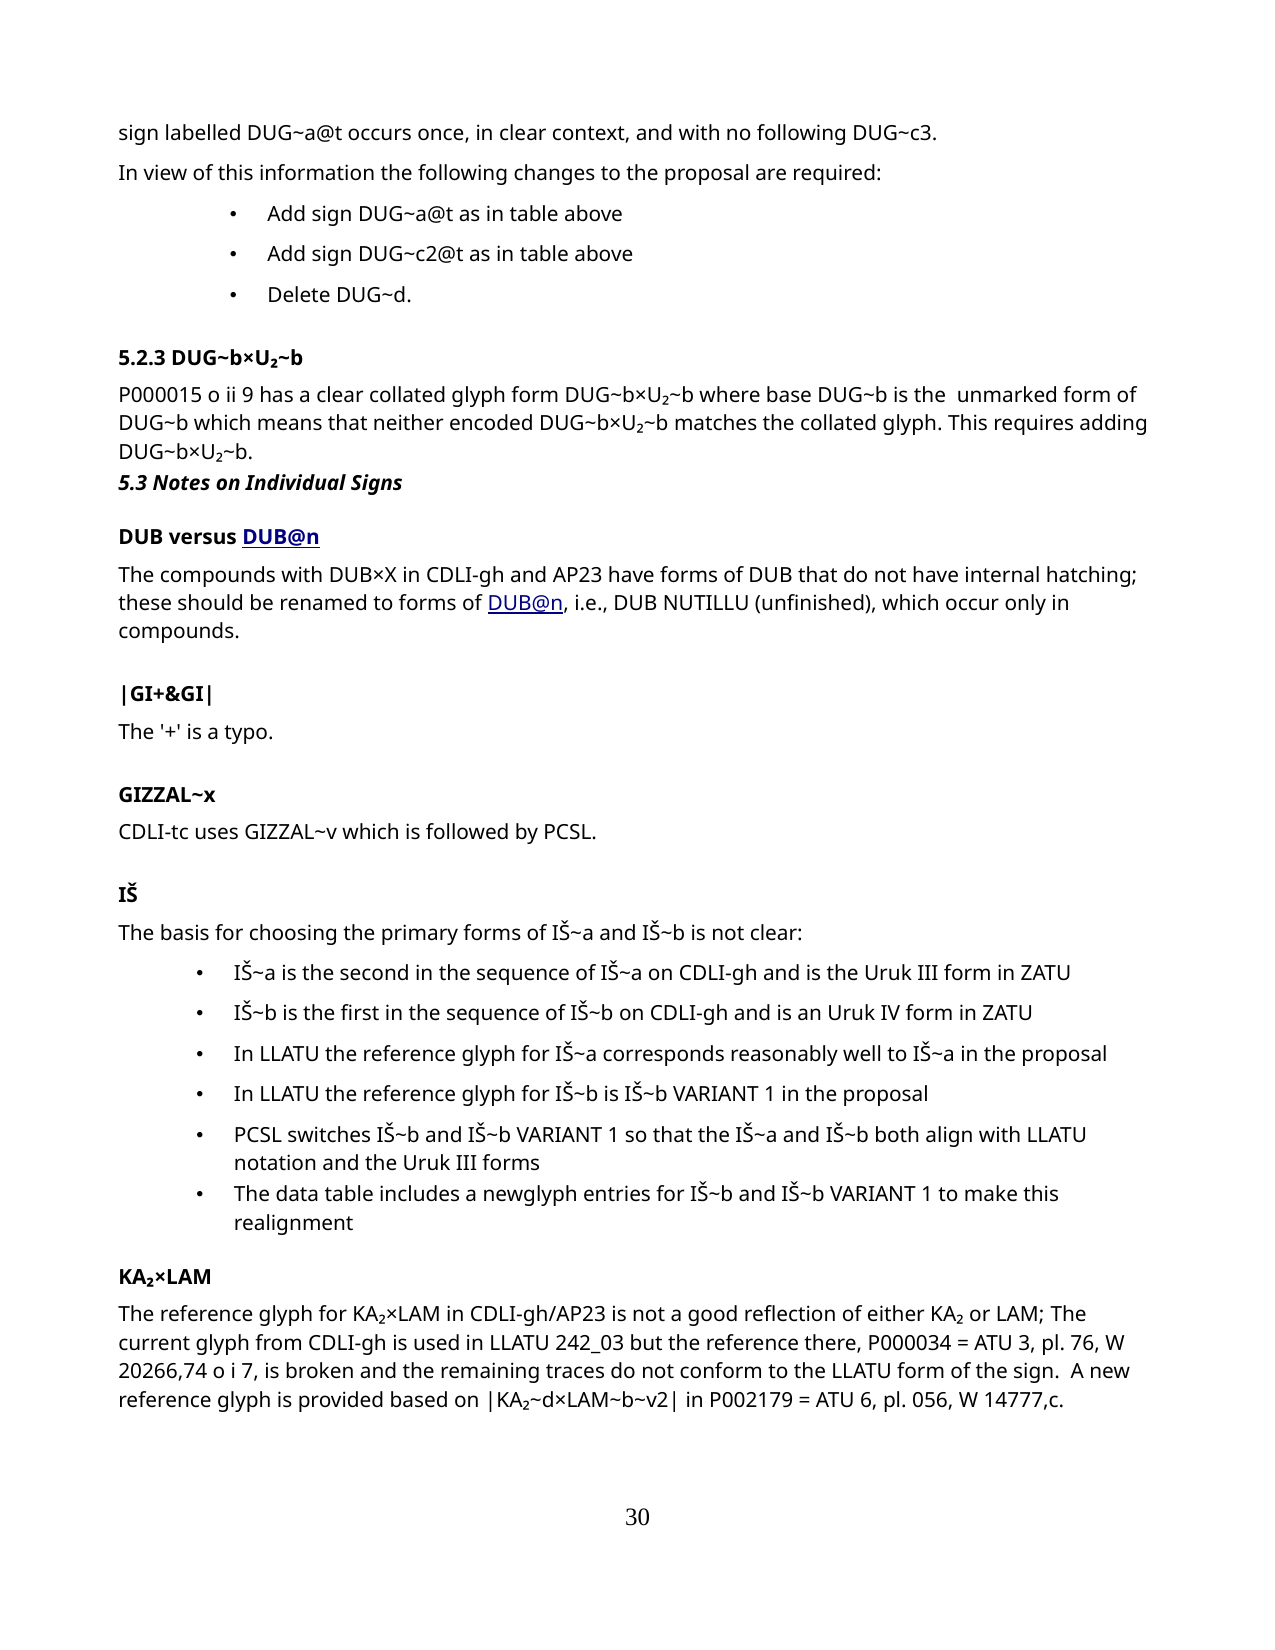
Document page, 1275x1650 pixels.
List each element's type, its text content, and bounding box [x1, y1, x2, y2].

subtitle KA₂×LAM [118, 1262, 1157, 1290]
text The compounds with DUB×X in CDLI-gh and AP23 have forms of DUB that do not have internal hatching; these should be renamed to forms of DUB@n, i.e., DUB NUTILLU (unfinished), which occur only in compounds. [118, 560, 1157, 645]
list Delete DUG~d. [229, 280, 1157, 308]
subtitle 5.3 Notes on Individual Signs [118, 468, 1157, 497]
subtitle GIZZAL~x [118, 780, 1157, 808]
subtitle 5.2.3 DUG~b×U₂~b [118, 343, 1157, 371]
list PCSL switches IŠ~b and IŠ~b VARIANT 1 so that the IŠ~a and IŠ~b both align with LLATU notation and the Uruk III forms [196, 1120, 1157, 1177]
list IŠ~b is the first in the sequence of IŠ~b on CDLI-gh and is an Uruk IV form in ZATU [196, 998, 1157, 1027]
subtitle |GI+&GI| [118, 679, 1157, 708]
text The reference glyph for KA₂×LAM in CDLI-gh/AP23 is not a good reflection of either KA₂ or LAM; The current glyph from CDLI-gh is used in LLATU 242_03 but the reference there, P000034 = ATU 3, pl. 76, W 20266,74 o i 7, is broken and the remaining traces do not conform to the LLATU form of the sign. A new reference glyph is provided based on |KA₂~d×LAM~b~v2| in P002179 = ATU 6, pl. 056, W 14777,c. [118, 1299, 1157, 1413]
text CDLI-tc uses GIZZAL~v which is followed by PCSL. [118, 817, 1157, 846]
list The data table includes a newglyph entries for IŠ~b and IŠ~b VARIANT 1 to make this realignment [196, 1179, 1157, 1236]
text In view of this information the following changes to the proposal are required: [118, 158, 1157, 187]
list In LLATU the reference glyph for IŠ~a corresponds reasonably well to IŠ~a in the proposal [196, 1039, 1157, 1067]
list In LLATU the reference glyph for IŠ~b is IŠ~b VARIANT 1 in the proposal [196, 1079, 1157, 1108]
text P000015 o ii 9 has a clear collated glyph form DUG~b×U₂~b where base DUG~b is the unmarked form of DUG~b which means that neither encoded DUG~b×U₂~b matches the collated glyph. This requires adding DUG~b×U₂~b. [118, 380, 1157, 465]
list Add sign DUG~c2@t as in table above [229, 239, 1157, 268]
list Add sign DUG~a@t as in table above [229, 199, 1157, 227]
text The basis for choosing the primary forms of IŠ~a and IŠ~b is not clear: [118, 918, 1157, 946]
subtitle IŠ [118, 880, 1157, 909]
text The '+' is a typo. [118, 717, 1157, 745]
text sign labelled DUG~a@t occurs once, in clear context, and with no following DUG~c3. [118, 118, 1157, 147]
list IŠ~a is the second in the sequence of IŠ~a on CDLI-gh and is the Uruk III form in ZATU [196, 958, 1157, 986]
subtitle DUB versus DUB@n [118, 522, 1157, 551]
